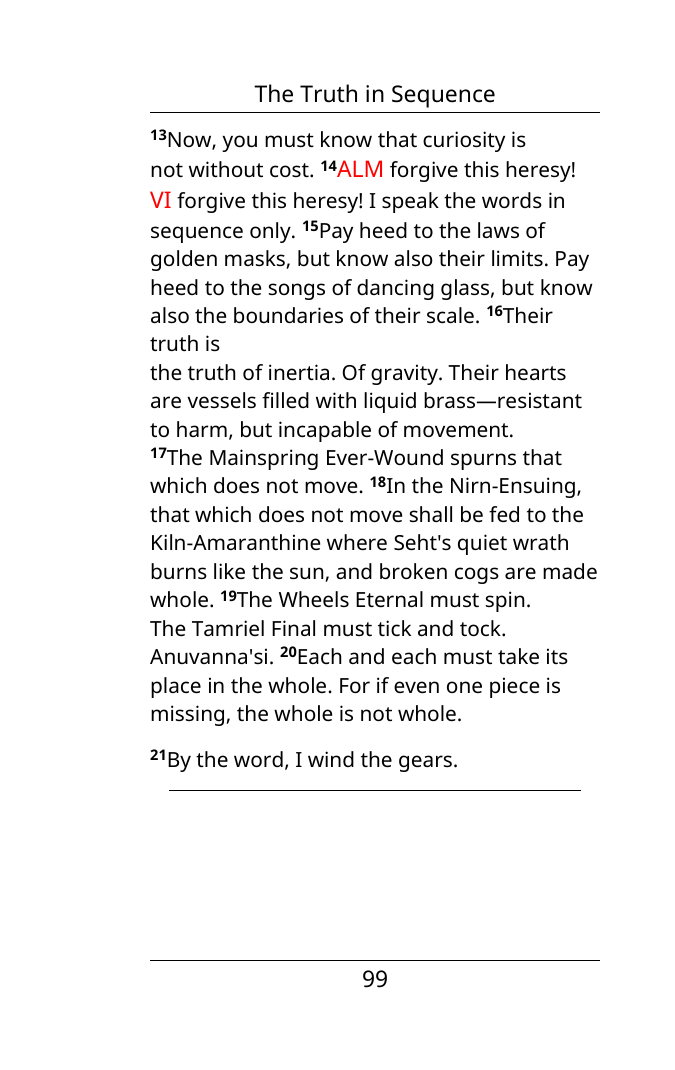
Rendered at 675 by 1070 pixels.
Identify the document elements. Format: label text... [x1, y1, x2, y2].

text 13Now, you must know that curiosity is not without cost. 14ALM forgive this heresy! VI forgive this heresy! I speak the words in sequence only. 15Pay heed to the laws of golden masks, but know also their limits. Pay heed to the songs of dancing glass, but know also the boundaries of their scale. 16Their truth is the truth of inertia. Of gravity. Their hearts are vessels filled with liquid brass—resistant to harm, but incapable of movement. 17The Mainspring Ever-Wound spurns that which does not move. 18In the Nirn-Ensuing, that which does not move shall be fed to the Kiln-Amaranthine where Seht's quiet wrath burns like the sun, and broken cogs are made whole. 19The Wheels Eternal must spin. The Tamriel Final must tick and tock. Anuvanna'si. 20Each and each must take its place in the whole. For if even one piece is missing, the whole is not whole. [150, 125, 600, 728]
text 21By the word, I wind the gears. [150, 745, 600, 773]
